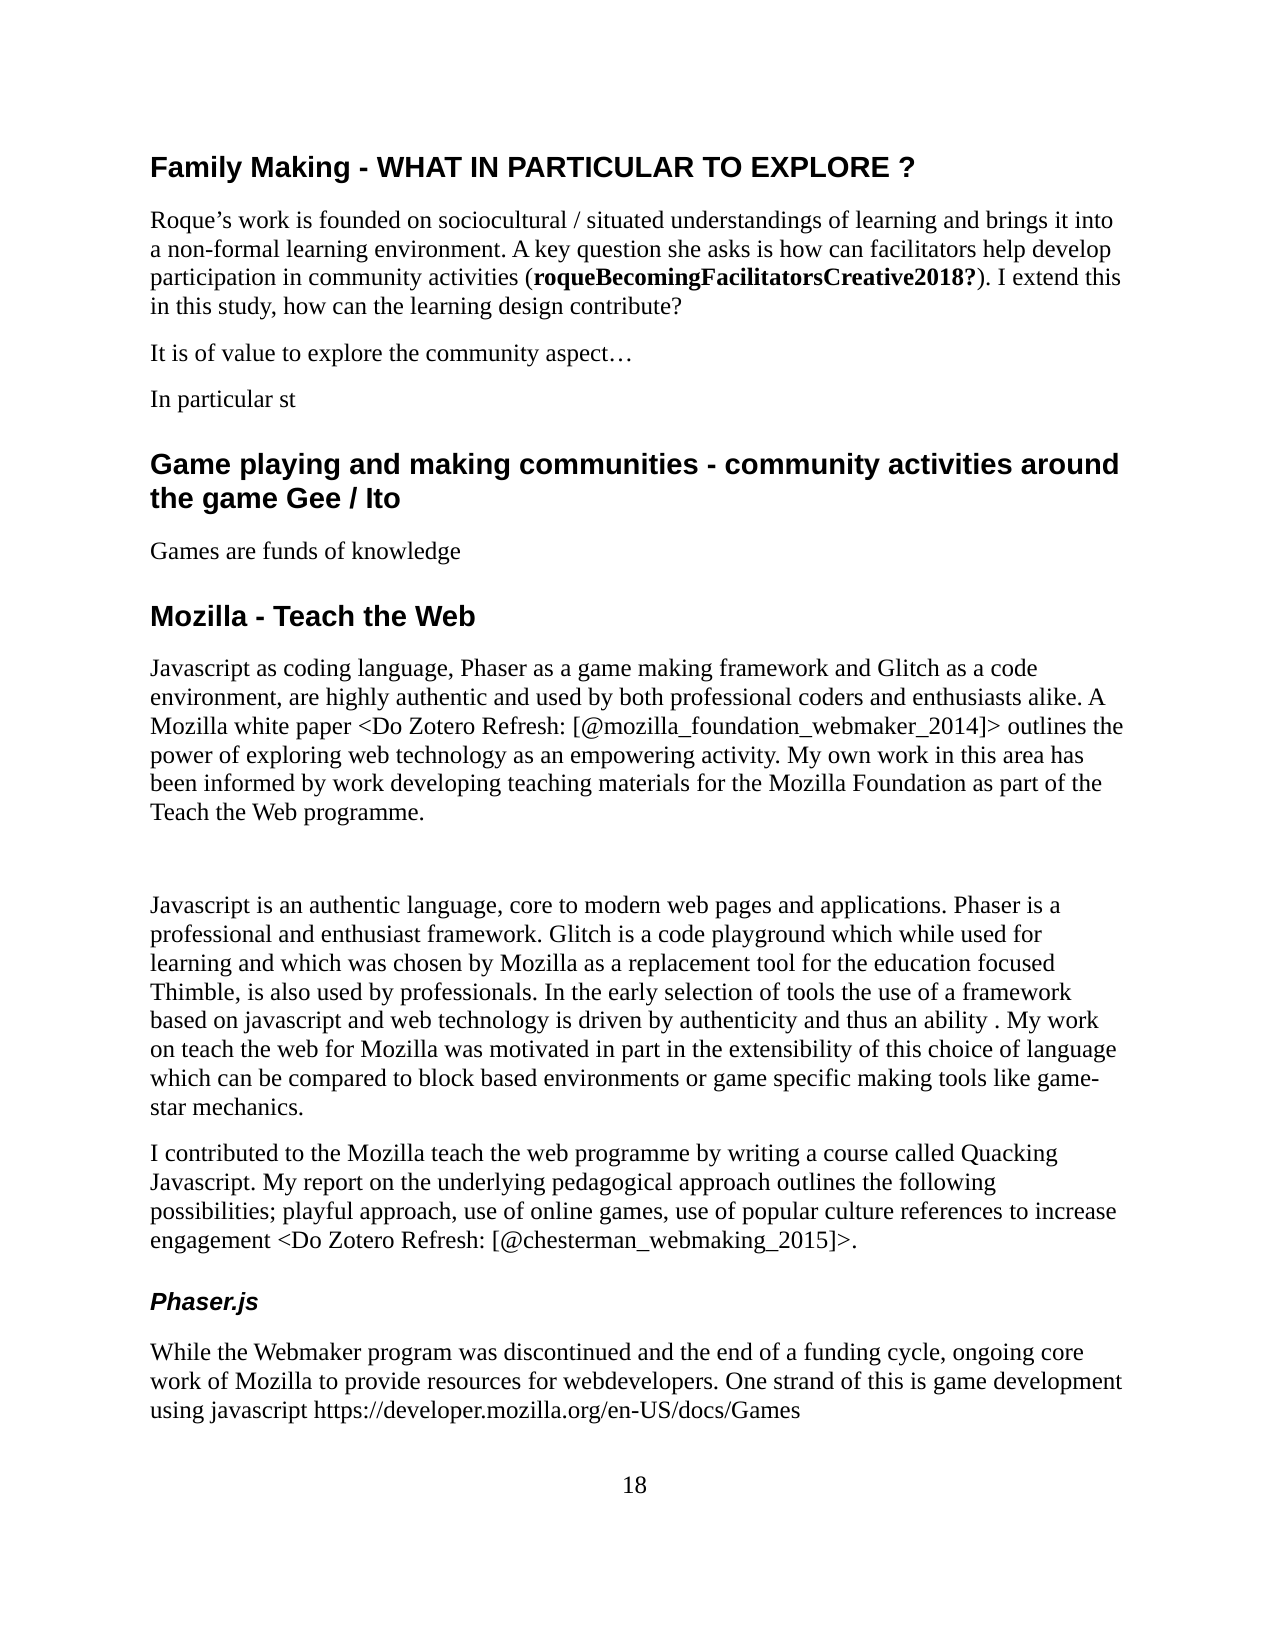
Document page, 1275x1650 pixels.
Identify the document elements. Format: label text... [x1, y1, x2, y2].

text Javascript as coding language, Phaser as a game making framework and Glitch as a code environment, are highly authentic and used by both professional coders and enthusiasts alike. A Mozilla white paper <Do Zotero Refresh: [@mozilla_foundation_webmaker_2014]> outlines the power of exploring web technology as an empowering activity. My own work in this area has been informed by work developing teaching materials for the Mozilla Foundation as part of the Teach the Web programme. [150, 653, 1125, 826]
text In particular st [150, 384, 1125, 413]
text I contributed to the Mozilla teach the web programme by writing a course called Quacking Javascript. My report on the underlying pedagogical approach outlines the following possibilities; playful approach, use of online games, use of popular culture references to increase engagement <Do Zotero Refresh: [@chesterman_webmaking_2015]>. [150, 1138, 1125, 1253]
subtitle Game playing and making communities - community activities around the game Gee / Ito [150, 447, 1125, 514]
text Games are funds of knowledge [150, 536, 1125, 564]
text Javascript is an authentic language, core to modern web pages and applications. Phaser is a professional and enthusiast framework. Glitch is a code playground which while used for learning and which was chosen by Mozilla as a replacement tool for the education focused Thimble, is also used by professionals. In the early selection of tools the use of a framework based on javascript and web technology is driven by authenticity and thus an ability . My work on teach the web for Mozilla was motivated in part in the extensibility of this choice of language which can be compared to block based environments or game specific making tools like game-star mechanics. [150, 891, 1125, 1121]
text While the Webmaker program was discontinued and the end of a funding cycle, ongoing core work of Mozilla to provide resources for webdevelopers. One strand of this is game development using javascript https://developer.mozilla.org/en-US/docs/Games [150, 1337, 1125, 1424]
subtitle Phaser.js [150, 1287, 1125, 1316]
subtitle Mozilla - Teach the Web [150, 598, 1125, 632]
subtitle Family Making - WHAT IN PARTICULAR TO EXPLORE ? [150, 150, 1125, 183]
text Roque’s work is founded on sociocultural / situated understandings of learning and brings it into a non-formal learning environment. A key question she asks is how can facilitators help develop participation in community activities (roqueBecomingFacilitatorsCreative2018?). I extend this in this study, how can the learning design contribute? [150, 205, 1125, 320]
text It is of value to explore the community aspect… [150, 338, 1125, 367]
